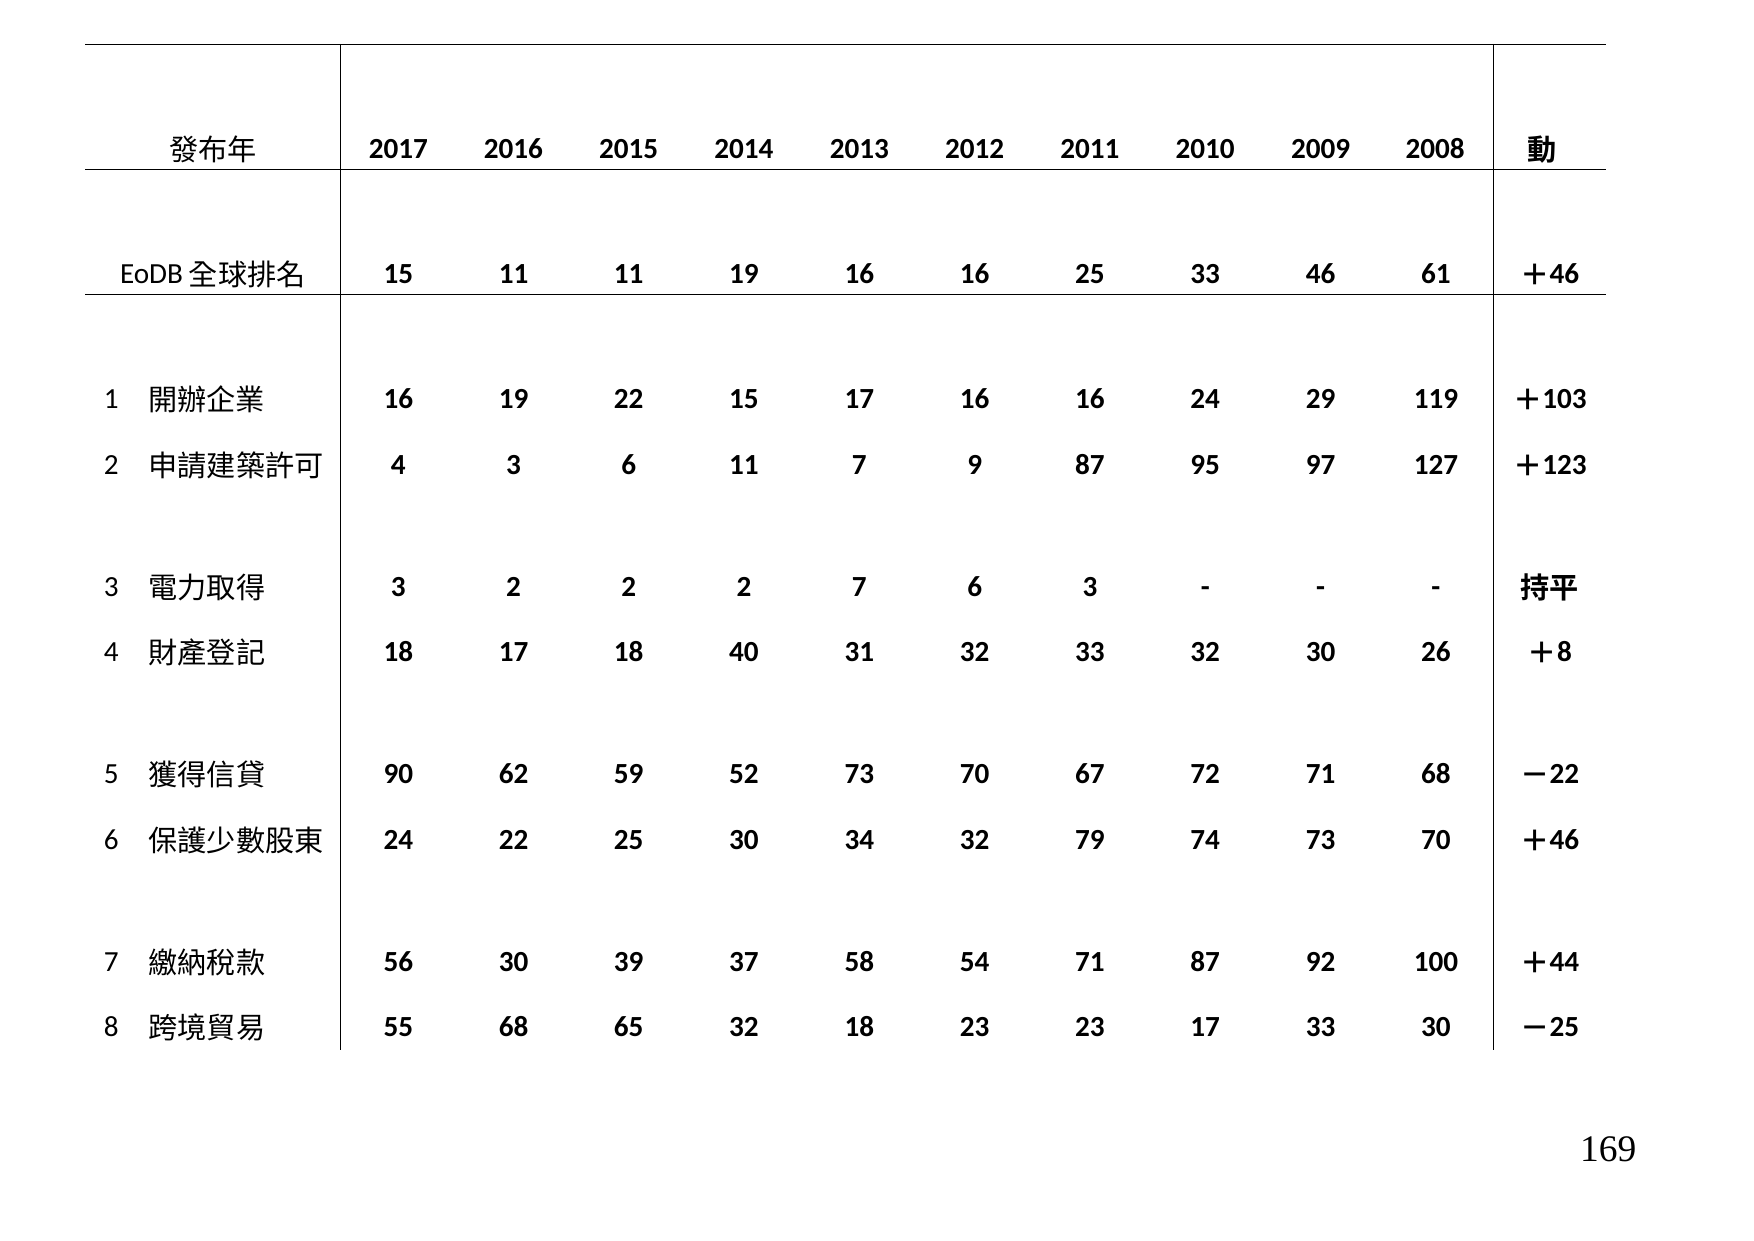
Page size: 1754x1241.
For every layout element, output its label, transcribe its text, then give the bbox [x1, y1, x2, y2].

table_cell ＋123 [1494, 419, 1606, 488]
table_cell 3 [85, 488, 137, 606]
table_cell 財產登記 [137, 606, 340, 675]
table_cell 持平 [1494, 488, 1606, 606]
table_cell 23 [917, 981, 1032, 1050]
table_cell 70 [917, 675, 1032, 794]
table_cell 2012 [917, 45, 1032, 169]
table_cell 67 [1032, 675, 1147, 794]
table_cell 16 [917, 170, 1032, 294]
table_cell 59 [571, 675, 686, 794]
table_cell 25 [1032, 170, 1147, 294]
table_cell 11 [456, 170, 571, 294]
table_cell 6 [917, 488, 1032, 606]
table_cell 33 [1263, 981, 1378, 1050]
table_cell 17 [801, 295, 917, 419]
table_cell 18 [341, 606, 456, 675]
table_header 動 [1494, 45, 1606, 169]
table_cell 26 [1378, 606, 1493, 675]
table_cell 55 [341, 981, 456, 1050]
table_cell 11 [686, 419, 801, 488]
table_cell 2 [571, 488, 686, 606]
table_cell 72 [1147, 675, 1263, 794]
table_cell 3 [456, 419, 571, 488]
table_cell 18 [571, 606, 686, 675]
table_cell 33 [1032, 606, 1147, 675]
table_cell 40 [686, 606, 801, 675]
table_cell 獲得信貸 [137, 675, 340, 794]
table_cell 2015 [571, 45, 686, 169]
table_cell 2016 [456, 45, 571, 169]
table_cell ＋46 [1494, 794, 1606, 863]
table_cell 46 [1263, 170, 1378, 294]
table_cell 32 [917, 606, 1032, 675]
table_cell 8 [85, 981, 137, 1050]
table_cell 17 [456, 606, 571, 675]
table_cell 56 [341, 863, 456, 981]
table_cell 7 [801, 419, 917, 488]
table_cell 87 [1032, 419, 1147, 488]
table_cell 開辦企業 [137, 295, 340, 419]
table_cell 95 [1147, 419, 1263, 488]
table_cell 2008 [1378, 45, 1493, 169]
table_cell 6 [571, 419, 686, 488]
table_cell 30 [1263, 606, 1378, 675]
table_cell 61 [1378, 170, 1493, 294]
table_cell ＋44 [1494, 863, 1606, 981]
table_cell 22 [571, 295, 686, 419]
table_cell 33 [1147, 170, 1263, 294]
table_cell 17 [1147, 981, 1263, 1050]
table_cell EoDB全球排名 [85, 170, 340, 294]
table_cell 6 [85, 794, 137, 863]
table_cell 16 [801, 170, 917, 294]
table_cell 71 [1263, 675, 1378, 794]
table_cell 9 [917, 419, 1032, 488]
table_cell 18 [801, 981, 917, 1050]
table_cell 4 [341, 419, 456, 488]
table_cell 2013 [801, 45, 917, 169]
table_cell 30 [1378, 981, 1493, 1050]
table_cell 2017 [341, 45, 456, 169]
table_cell 100 [1378, 863, 1493, 981]
table_cell 19 [456, 295, 571, 419]
table_cell 3 [1032, 488, 1147, 606]
table_cell 68 [1378, 675, 1493, 794]
table_cell 15 [341, 170, 456, 294]
table_cell 52 [686, 675, 801, 794]
table_cell - [1147, 488, 1263, 606]
table_cell 電力取得 [137, 488, 340, 606]
table_cell 97 [1263, 419, 1378, 488]
table_cell 31 [801, 606, 917, 675]
table_cell 16 [917, 295, 1032, 419]
table_cell －25 [1494, 981, 1606, 1050]
table_cell 保護少數股東 [137, 794, 340, 863]
table_cell 2011 [1032, 45, 1147, 169]
table_cell 127 [1378, 419, 1493, 488]
table_cell 發布年 [85, 45, 340, 169]
table_cell 16 [1032, 295, 1147, 419]
table_cell 32 [1147, 606, 1263, 675]
table_cell 2010 [1147, 45, 1263, 169]
table_cell 7 [85, 863, 137, 981]
table_cell - [1378, 488, 1493, 606]
table_cell 29 [1263, 295, 1378, 419]
table_cell ＋46 [1494, 170, 1606, 294]
table_cell 71 [1032, 863, 1147, 981]
table_cell 16 [341, 295, 456, 419]
table_cell 87 [1147, 863, 1263, 981]
table_cell 19 [686, 170, 801, 294]
table_cell 跨境貿易 [137, 981, 340, 1050]
table_cell 73 [1263, 794, 1378, 863]
table_cell 2 [456, 488, 571, 606]
table_cell 74 [1147, 794, 1263, 863]
table_cell 繳納稅款 [137, 863, 340, 981]
table_cell 54 [917, 863, 1032, 981]
table_cell 2 [85, 419, 137, 488]
table_cell 30 [686, 794, 801, 863]
table_cell 申請建築許可 [137, 419, 340, 488]
table_cell 39 [571, 863, 686, 981]
table_cell 37 [686, 863, 801, 981]
table_cell 1 [85, 295, 137, 419]
table_cell 119 [1378, 295, 1493, 419]
table_cell 24 [1147, 295, 1263, 419]
table_cell 2009 [1263, 45, 1378, 169]
table_cell 30 [456, 863, 571, 981]
table_cell 32 [917, 794, 1032, 863]
table_cell 32 [686, 981, 801, 1050]
table_cell 62 [456, 675, 571, 794]
table_cell 24 [341, 794, 456, 863]
table_cell 70 [1378, 794, 1493, 863]
table_cell 7 [801, 488, 917, 606]
table_cell 4 [85, 606, 137, 675]
table_cell 15 [686, 295, 801, 419]
table_cell 65 [571, 981, 686, 1050]
table_cell －22 [1494, 675, 1606, 794]
table_cell 73 [801, 675, 917, 794]
table_cell ＋103 [1494, 295, 1606, 419]
table_cell 11 [571, 170, 686, 294]
table_cell 58 [801, 863, 917, 981]
table_cell 22 [456, 794, 571, 863]
table_cell 90 [341, 675, 456, 794]
table_cell 23 [1032, 981, 1147, 1050]
table_cell 3 [341, 488, 456, 606]
table_cell 34 [801, 794, 917, 863]
table_cell - [1263, 488, 1378, 606]
table_cell 68 [456, 981, 571, 1050]
table_cell 92 [1263, 863, 1378, 981]
table_cell 25 [571, 794, 686, 863]
table_cell 2 [686, 488, 801, 606]
table_cell ＋8 [1494, 606, 1606, 675]
table_cell 79 [1032, 794, 1147, 863]
table_cell 5 [85, 675, 137, 794]
table_cell 2014 [686, 45, 801, 169]
